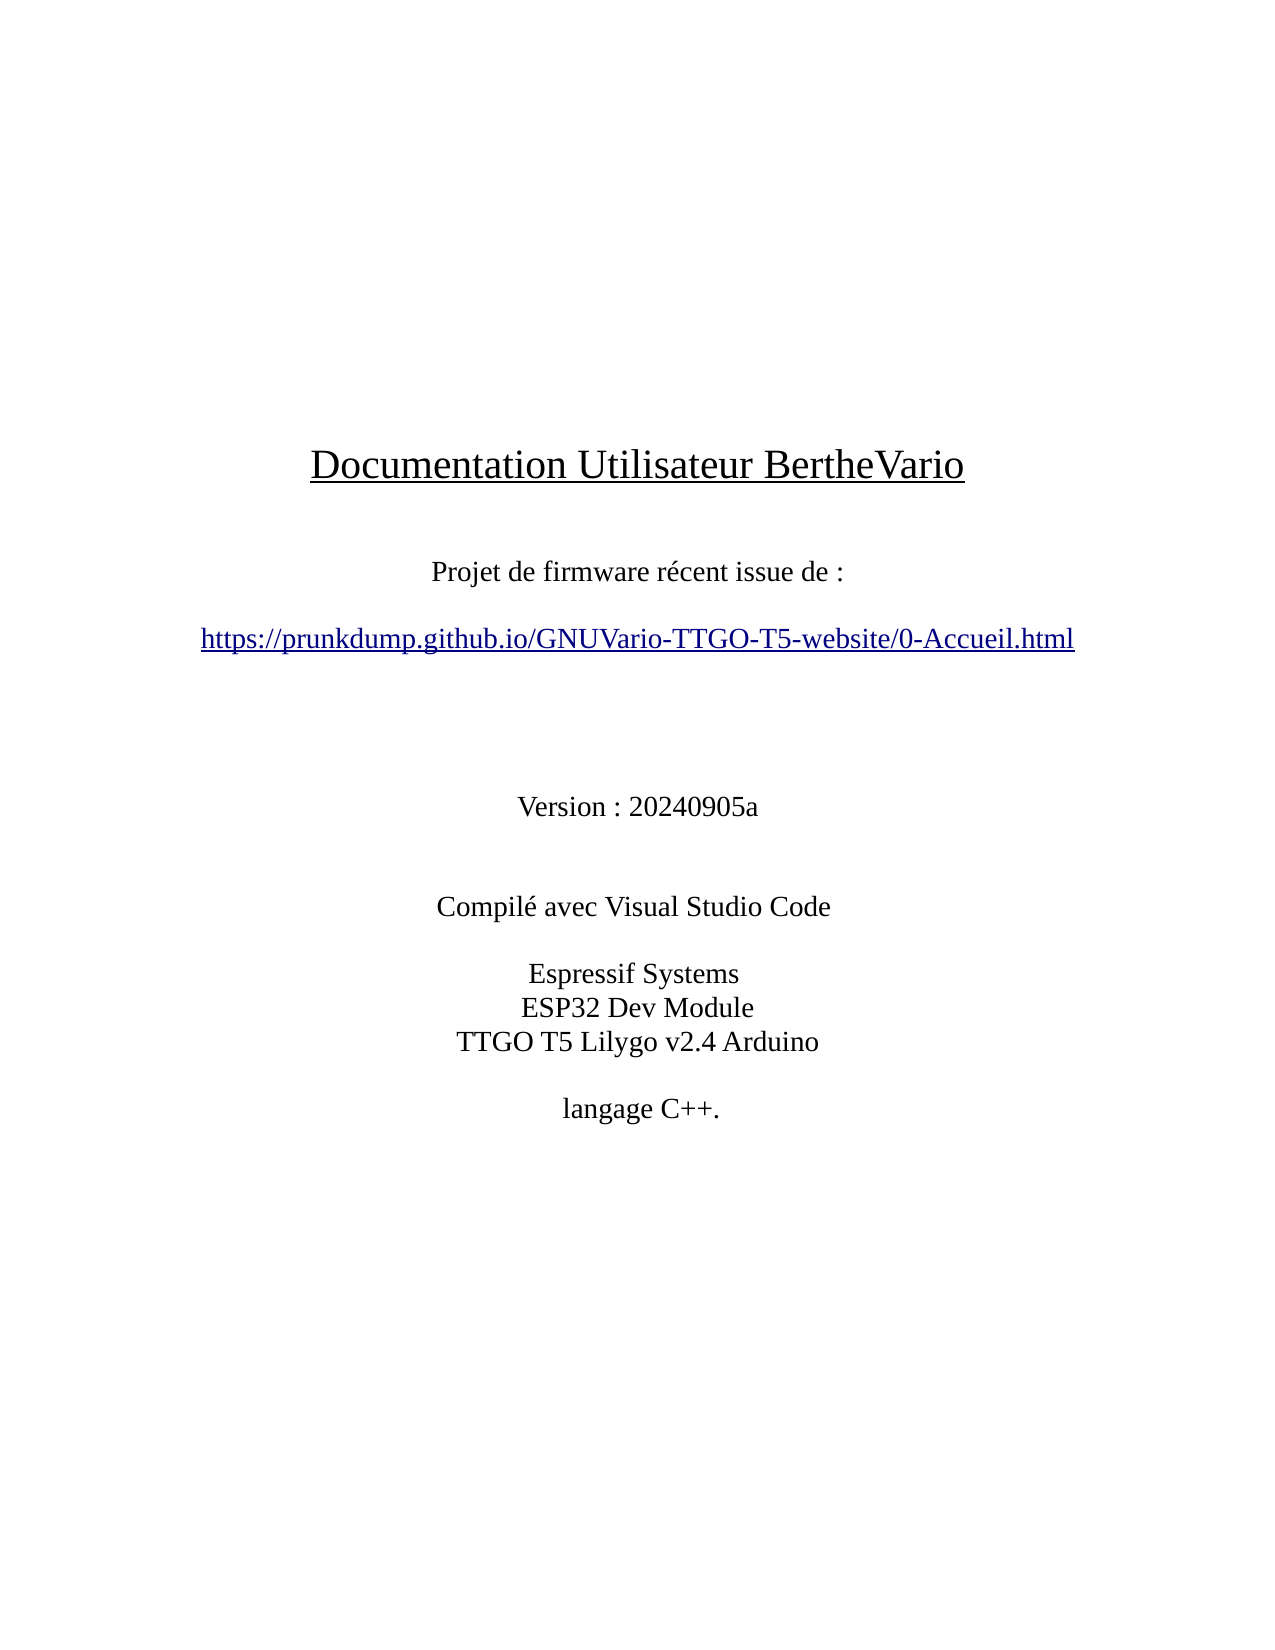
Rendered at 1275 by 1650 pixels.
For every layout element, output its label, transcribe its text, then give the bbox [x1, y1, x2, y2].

text Projet de firmware récent issue de : [118, 554, 1157, 588]
text ESP32 Dev Module [118, 990, 1157, 1024]
text TTGO T5 Lilygo v2.4 Arduino [118, 1024, 1157, 1057]
text Compilé avec Visual Studio Code [118, 889, 1157, 923]
text langage C++. [118, 1091, 1157, 1124]
text Version : 20240905a [118, 789, 1157, 822]
text https://prunkdump.github.io/GNUVario-TTGO-T5-website/0-Accueil.html [118, 621, 1157, 655]
text Documentation Utilisateur BertheVario [118, 439, 1157, 487]
text Espressif Systems [118, 957, 1157, 990]
